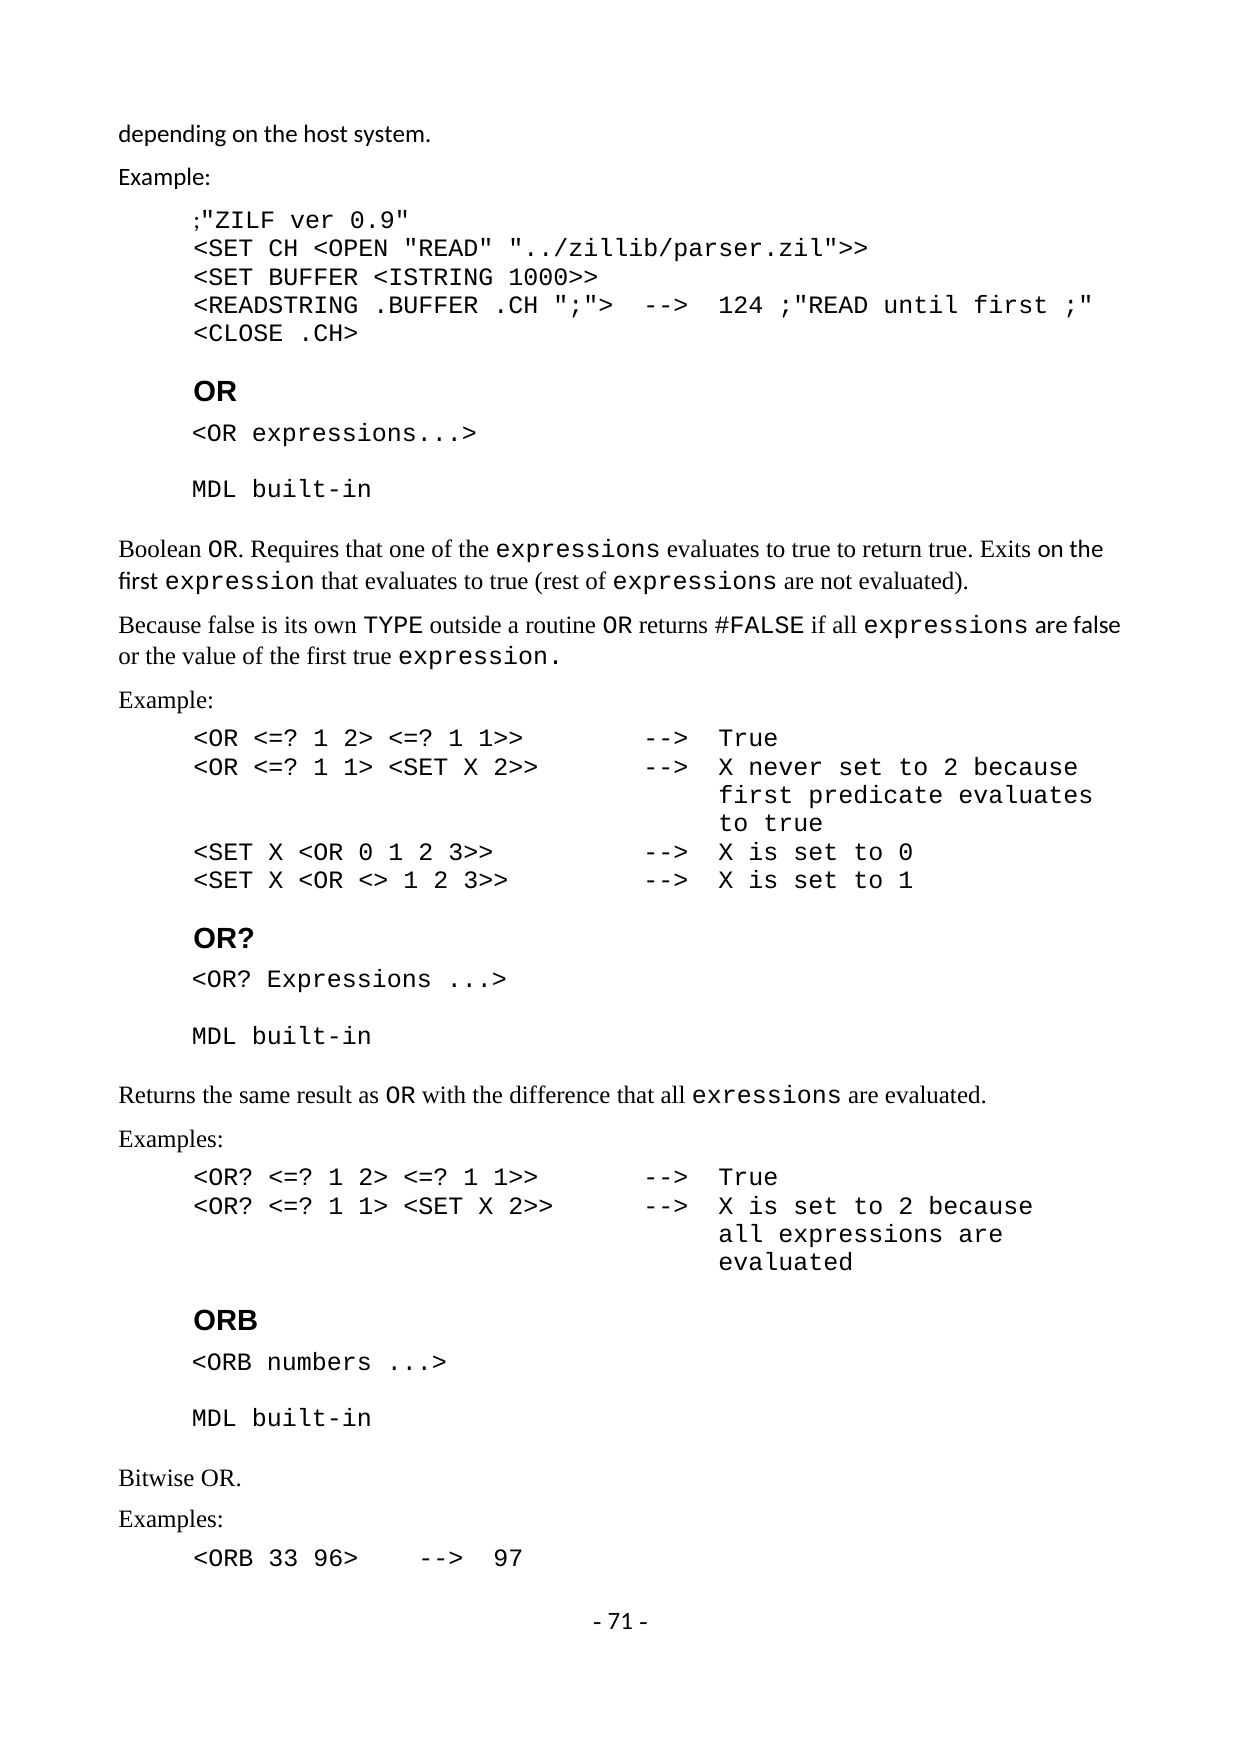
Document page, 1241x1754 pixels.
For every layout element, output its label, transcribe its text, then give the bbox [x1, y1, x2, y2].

text Examples: [118, 1504, 1122, 1533]
text <ORB 33 96> --> 97 [118, 1545, 1122, 1573]
text <OR <=? 1 2> <=? 1 1>> --> True <OR <=? 1 1> <SET X 2>> --> X never set to 2 because first predicate evaluates to true <SET X <OR 0 1 2 3>> --> X is set to 0 <SET X <OR <> 1 2 3>> --> X is set to 1 [118, 726, 1122, 896]
text MDL built-in [192, 1024, 1122, 1052]
subtitle OR? [118, 921, 1122, 954]
text <ORB numbers ...> [192, 1349, 1122, 1378]
text <OR expressions...> [192, 420, 1122, 449]
text <OR? Expressions ...> [192, 967, 1122, 995]
text Example: [118, 685, 1122, 713]
text <OR? <=? 1 2> <=? 1 1>> --> True <OR? <=? 1 1> <SET X 2>> --> X is set to 2 because all expressions are evaluated [118, 1165, 1122, 1278]
text MDL built-in [192, 1406, 1122, 1434]
subtitle OR [118, 374, 1122, 408]
text Because false is its own TYPE outside a routine OR returns #FALSE if all expressions are false or the value of the first true expression. [118, 610, 1122, 672]
text ;"ZILF ver 0.9" <SET CH <OPEN "READ" "../zillib/parser.zil">> <SET BUFFER <ISTRING 1000>> <READSTRING .BUFFER .CH ";"> --> 124 ;"READ until first ;" <CLOSE .CH> [118, 204, 1122, 349]
text Returns the same result as OR with the difference that all exressions are evaluated. [118, 1080, 1122, 1111]
text Bitwise OR. [118, 1463, 1122, 1491]
subtitle ORB [118, 1303, 1122, 1337]
text MDL built-in [192, 477, 1122, 505]
text depending on the host system. [118, 118, 1122, 149]
text Example: [118, 161, 1122, 192]
text Boolean OR. Requires that one of the expressions evaluates to true to return true. Exits on the first expression that evaluates to true (rest of expressions are not evaluated). [118, 534, 1122, 597]
text Examples: [118, 1124, 1122, 1152]
